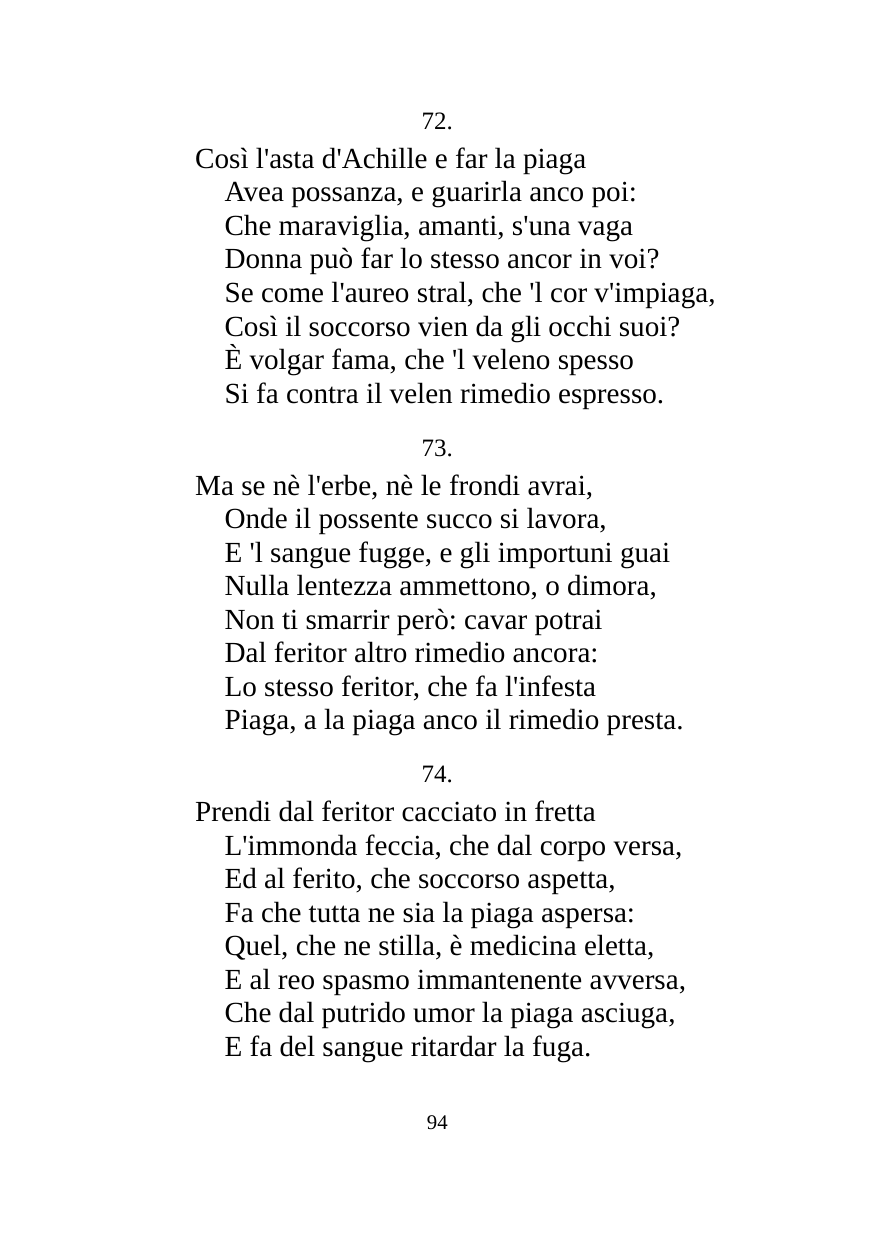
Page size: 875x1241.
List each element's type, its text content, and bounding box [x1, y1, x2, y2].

text Ed al ferito, che soccorso aspetta, [224, 861, 768, 895]
text Non ti smarrir però: cavar potrai [224, 602, 768, 635]
text 74. [106, 759, 768, 788]
text Prendi dal feritor cacciato in fretta [195, 794, 768, 828]
text Fa che tutta ne sia la piaga aspersa: [224, 895, 768, 928]
text È volgar fama, che 'l veleno spesso [224, 342, 768, 376]
text E fa del sangue ritardar la fuga. [224, 1029, 768, 1063]
text 73. [106, 433, 768, 462]
text Quel, che ne stilla, è medicina eletta, [224, 928, 768, 962]
text Che maraviglia, amanti, s'una vaga [224, 208, 768, 242]
text L'immonda feccia, che dal corpo versa, [224, 828, 768, 861]
text Lo stesso feritor, che fa l'infesta [224, 669, 768, 702]
text Onde il possente succo si lavora, [224, 501, 768, 535]
text Dal feritor altro rimedio ancora: [224, 635, 768, 669]
text Si fa contra il velen rimedio espresso. [224, 376, 768, 409]
text Donna può far lo stesso ancor in voi? [224, 242, 768, 275]
text Avea possanza, e guarirla anco poi: [224, 174, 768, 208]
text Così l'asta d'Achille e far la piaga [195, 141, 768, 174]
text E al reo spasmo immantenente avversa, [224, 962, 768, 996]
text E 'l sangue fugge, e gli importuni guai [224, 535, 768, 568]
text Che dal putrido umor la piaga asciuga, [224, 996, 768, 1029]
text 72. [106, 106, 768, 135]
text Così il soccorso vien da gli occhi suoi? [224, 309, 768, 342]
text Ma se nè l'erbe, nè le frondi avrai, [195, 468, 768, 501]
text Nulla lentezza ammettono, o dimora, [224, 568, 768, 602]
text Se come l'aureo stral, che 'l cor v'impiaga, [224, 275, 768, 309]
text Piaga, a la piaga anco il rimedio presta. [224, 702, 768, 736]
